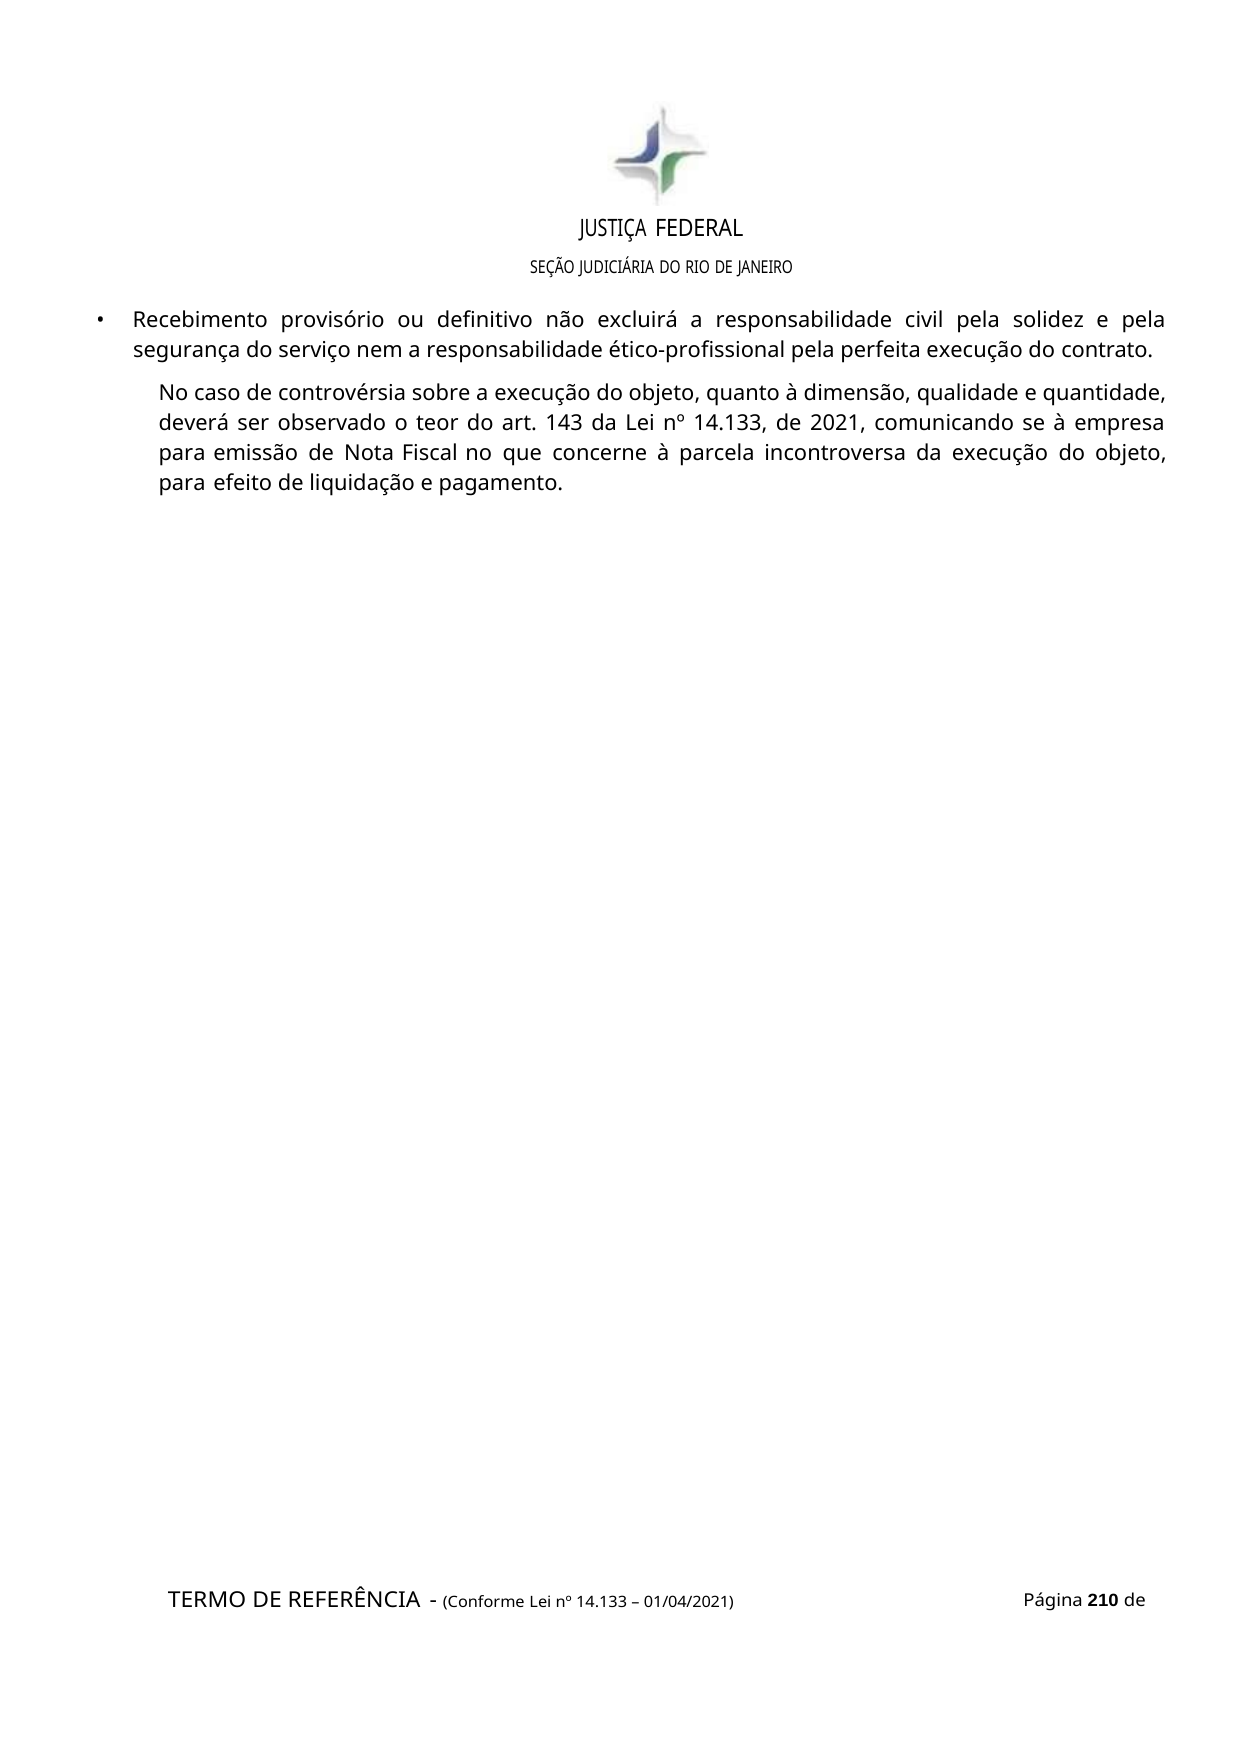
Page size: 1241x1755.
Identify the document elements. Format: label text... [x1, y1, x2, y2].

list Recebimento provisório ou definitivo não excluirá a responsabilidade civil pela solidez e pela segurança do serviço nem a responsabilidade ético-profissional pela perfeita execução do contrato. [96, 304, 1167, 364]
text No caso de controvérsia sobre a execução do objeto, quanto à dimensão, qualidade e quantidade, deverá ser observado o teor do art. 143 da Lei nº 14.133, de 2021, comunicando se à empresa para emissão de Nota Fiscal no que concerne à parcela incontroversa da execução do objeto, para efeito de liquidação e pagamento. [158, 377, 1167, 496]
